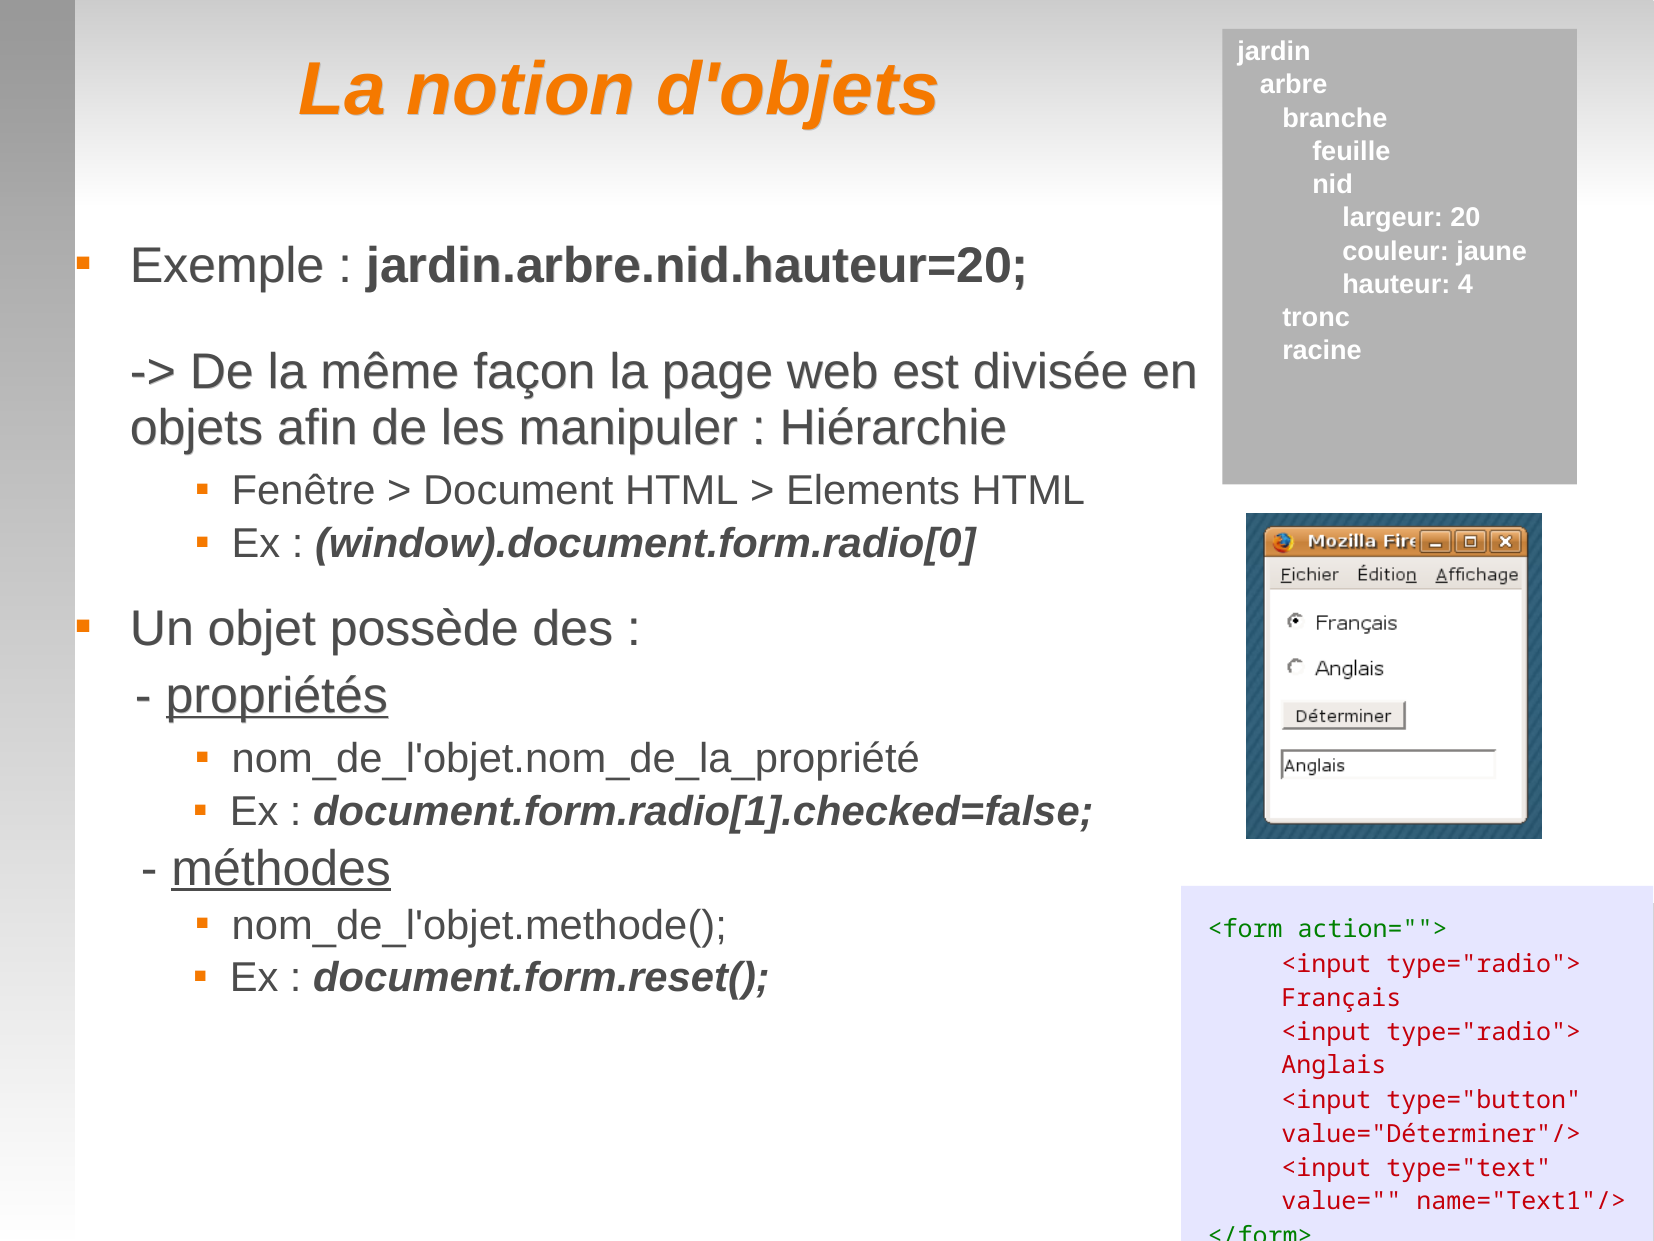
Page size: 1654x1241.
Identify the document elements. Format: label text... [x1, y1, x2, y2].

title La notion d'objets [88, 7, 1152, 171]
text_box <form action=""> <input type="radio"> Français <input type="radio"> Anglais <input type="button" value="Déterminer"/> <input type="text" value="" name="Text1"/> </form> [1181, 885, 1654, 1227]
list Exemple : jardin.arbre.nid.hauteur=20; -> De la même façon la page web est divisée en objets afin de les manipuler : Hiérarchie Fenêtre > Document HTML > Elements HTML Ex : (window).document.form.radio[0] Un objet possède des : - propriétés nom_de_l'objet.nom_de_la_propriété Ex : document.form.radio[1].checked=false; - méthodes nom_de_l'objet.methode(); Ex : document.form.reset(); [59, 236, 1211, 1089]
text_box jardin arbre branche feuille nid largeur: 20 couleur: jaune hauteur: 4 tronc racine [1222, 28, 1577, 485]
picture [1246, 513, 1542, 839]
